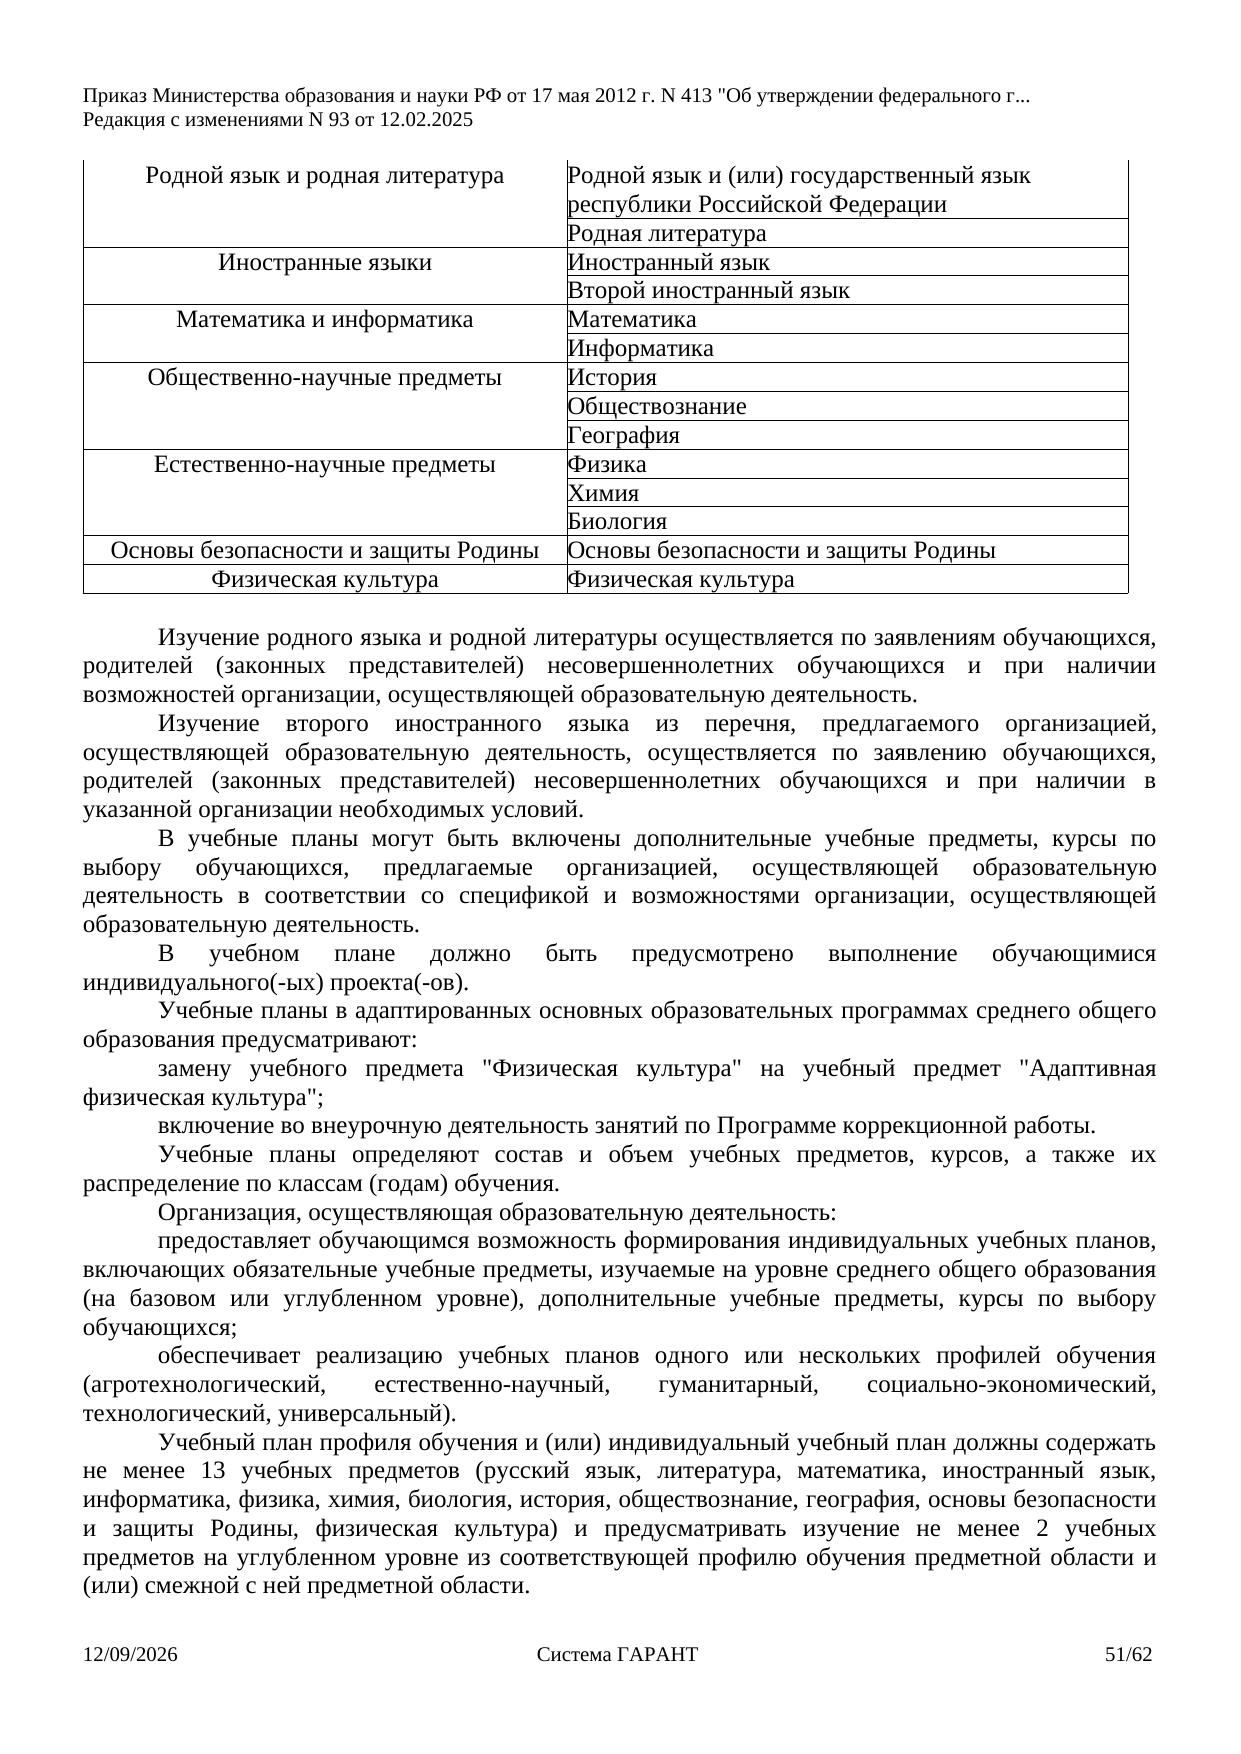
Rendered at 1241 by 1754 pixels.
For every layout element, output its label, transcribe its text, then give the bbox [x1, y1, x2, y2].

table_cell Информатика [568, 334, 1128, 362]
text обеспечивает реализацию учебных планов одного или нескольких профилей обучения (агротехнологический, естественно-научный, гуманитарный, социально-экономический, технологический, универсальный). [83, 1341, 1157, 1427]
text В учебном плане должно быть предусмотрено выполнение обучающимися индивидуального(-ых) проекта(-ов). [83, 938, 1157, 996]
text Учебный план профиля обучения и (или) индивидуальный учебный план должны содержать не менее 13 учебных предметов (русский язык, литература, математика, иностранный язык, информатика, физика, химия, биология, история, обществознание, география, основы безопасности и защиты Родины, физическая культура) и предусматривать изучение не менее 2 учебных предметов на углубленном уровне из соответствующей профилю обучения предметной области и (или) смежной с ней предметной области. [83, 1427, 1157, 1599]
table_cell Биология [568, 507, 1128, 535]
table_cell Физическая культура [568, 565, 1128, 593]
table_cell Естественно-научные предметы [84, 450, 567, 535]
table_cell Математика [568, 305, 1128, 333]
text предоставляет обучающимся возможность формирования индивидуальных учебных планов, включающих обязательные учебные предметы, изучаемые на уровне среднего общего образования (на базовом или углубленном уровне), дополнительные учебные предметы, курсы по выбору обучающихся; [83, 1226, 1157, 1341]
table_cell История [568, 363, 1128, 391]
table_cell Математика и информатика [84, 305, 567, 362]
text Изучение родного языка и родной литературы осуществляется по заявлениям обучающихся, родителей (законных представителей) несовершеннолетних обучающихся и при наличии возможностей организации, осуществляющей образовательную деятельность. [83, 622, 1157, 708]
table_cell Физика [568, 450, 1128, 478]
table_cell Второй иностранный язык [568, 276, 1128, 304]
table_cell Общественно-научные предметы [84, 363, 567, 449]
text В учебные планы могут быть включены дополнительные учебные предметы, курсы по выбору обучающихся, предлагаемые организацией, осуществляющей образовательную деятельность в соответствии со спецификой и возможностями организации, осуществляющей образовательную деятельность. [83, 823, 1157, 938]
table_cell Основы безопасности и защиты Родины [568, 536, 1128, 564]
text Учебные планы в адаптированных основных образовательных программах среднего общего образования предусматривают: [83, 996, 1157, 1053]
text замену учебного предмета "Физическая культура" на учебный предмет "Адаптивная физическая культура"; [83, 1053, 1157, 1111]
table_cell Обществознание [568, 392, 1128, 420]
table_cell Иностранные языки [84, 248, 567, 304]
text Изучение второго иностранного языка из перечня, предлагаемого организацией, осуществляющей образовательную деятельность, осуществляется по заявлению обучающихся, родителей (законных представителей) несовершеннолетних обучающихся и при наличии в указанной организации необходимых условий. [83, 708, 1157, 823]
text Организация, осуществляющая образовательную деятельность: [83, 1197, 1157, 1226]
table_cell Физическая культура [84, 565, 567, 593]
table_cell Родной язык и (или) государственный язык республики Российской Федерации [568, 160, 1128, 218]
table_cell Родная литература [568, 219, 1128, 247]
text Учебные планы определяют состав и объем учебных предметов, курсов, а также их распределение по классам (годам) обучения. [83, 1139, 1157, 1197]
text включение во внеурочную деятельность занятий по Программе коррекционной работы. [83, 1111, 1157, 1139]
table_cell Основы безопасности и защиты Родины [84, 536, 567, 564]
table_cell Родной язык и родная литература [84, 160, 567, 247]
table_cell География [568, 421, 1128, 449]
table_cell Иностранный язык [568, 248, 1128, 275]
table_cell Химия [568, 479, 1128, 506]
